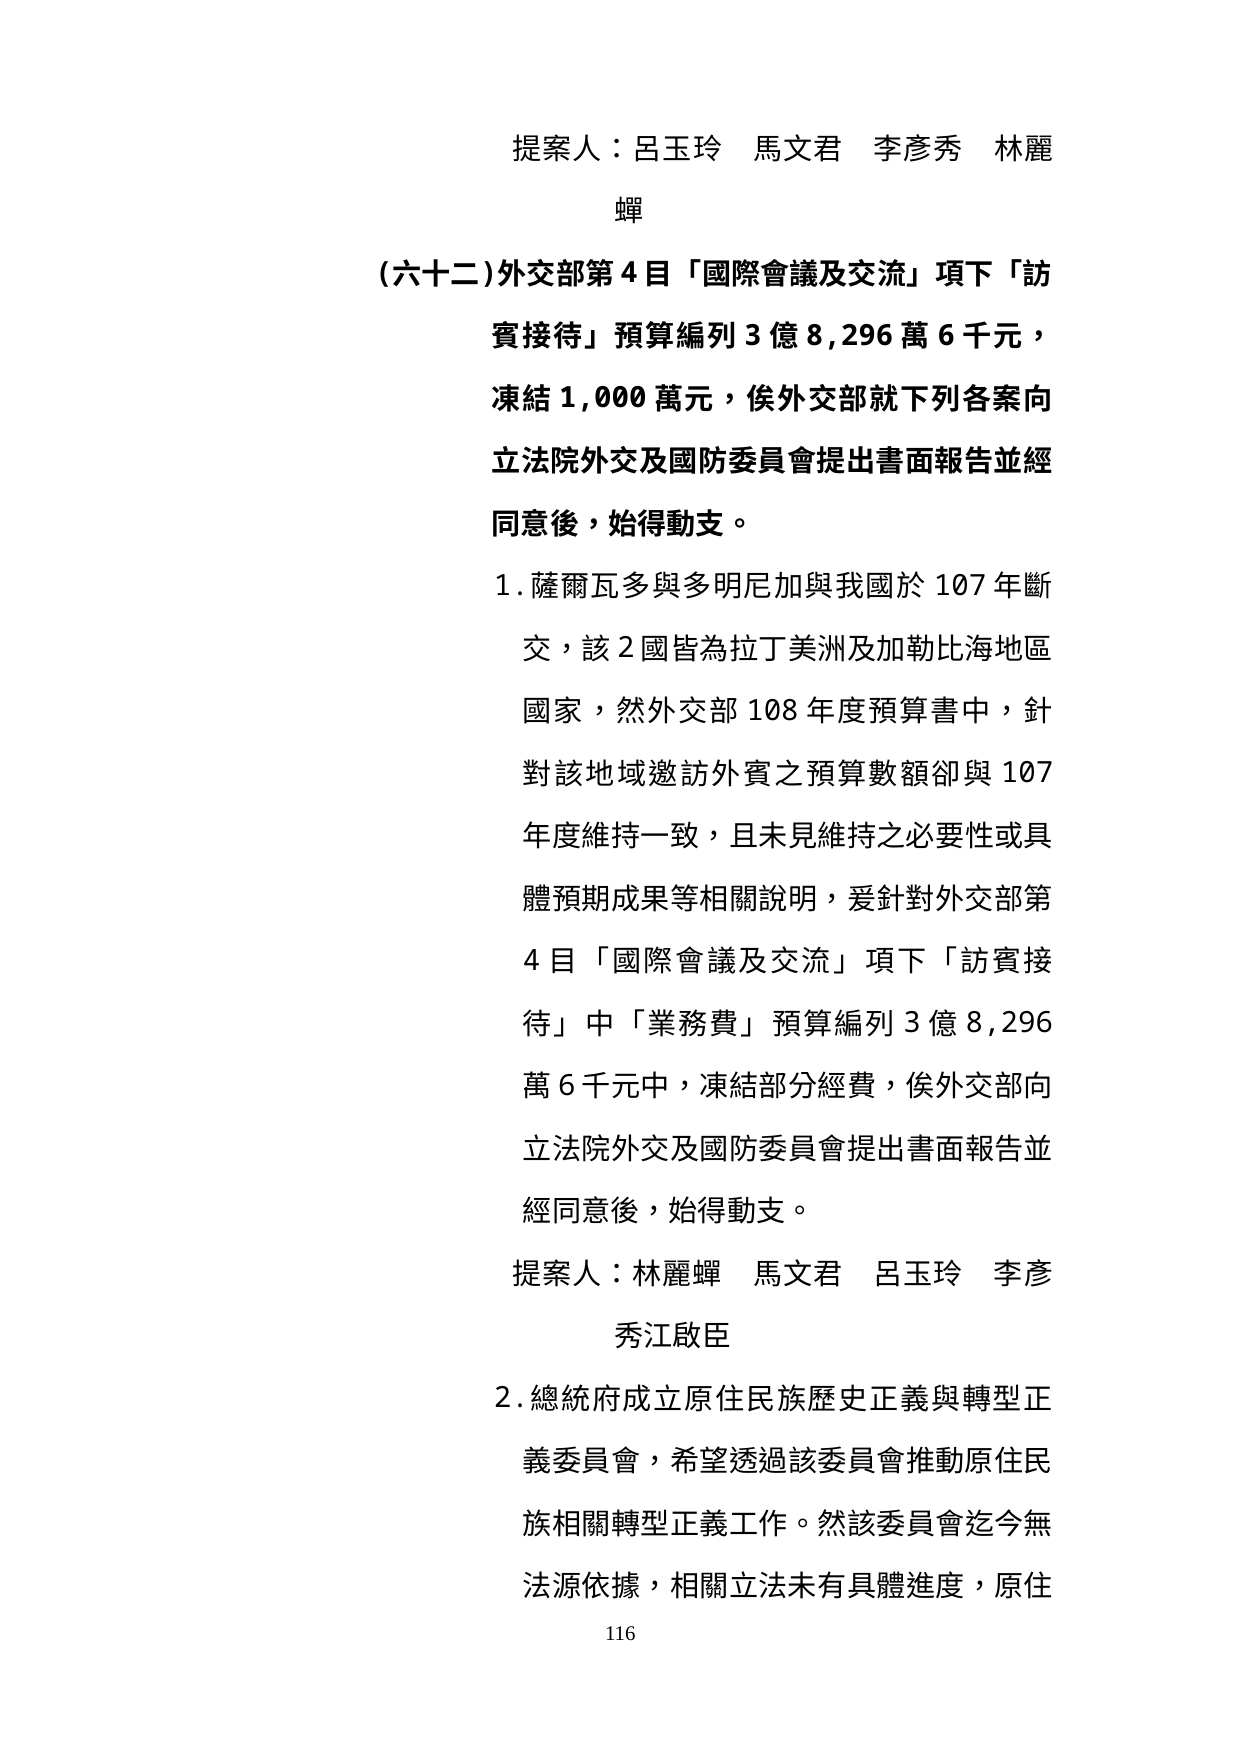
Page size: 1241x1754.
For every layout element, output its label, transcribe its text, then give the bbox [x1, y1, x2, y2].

text 1.薩爾瓦多與多明尼加與我國於107年斷交，該2國皆為拉丁美洲及加勒比海地區國家，然外交部108年度預算書中，針對該地域邀訪外賓之預算數額卻與107年度維持一致，且未見維持之必要性或具體預期成果等相關說明，爰針對外交部第4目「國際會議及交流」項下「訪賓接待」中「業務費」預算編列3億8,296萬6千元中，凍結部分經費，俟外交部向立法院外交及國防委員會提出書面報告並經同意後，始得動支。 [493, 542, 1053, 1230]
text 2.總統府成立原住民族歷史正義與轉型正義委員會，希望透過該委員會推動原住民族相關轉型正義工作。然該委員會迄今無法源依據，相關立法未有具體進度，原住 [493, 1355, 1053, 1605]
text (六十二)外交部第4目「國際會議及交流」項下「訪賓接待」預算編列3億8,296萬6千元，凍結1,000萬元，俟外交部就下列各案向立法院外交及國防委員會提出書面報告並經同意後，始得動支。 [375, 230, 1053, 542]
text 提案人：林麗蟬 馬文君 呂玉玲 李彥秀江啟臣 [512, 1230, 1053, 1355]
text 提案人：呂玉玲 馬文君 李彥秀 林麗蟬 [512, 105, 1053, 230]
